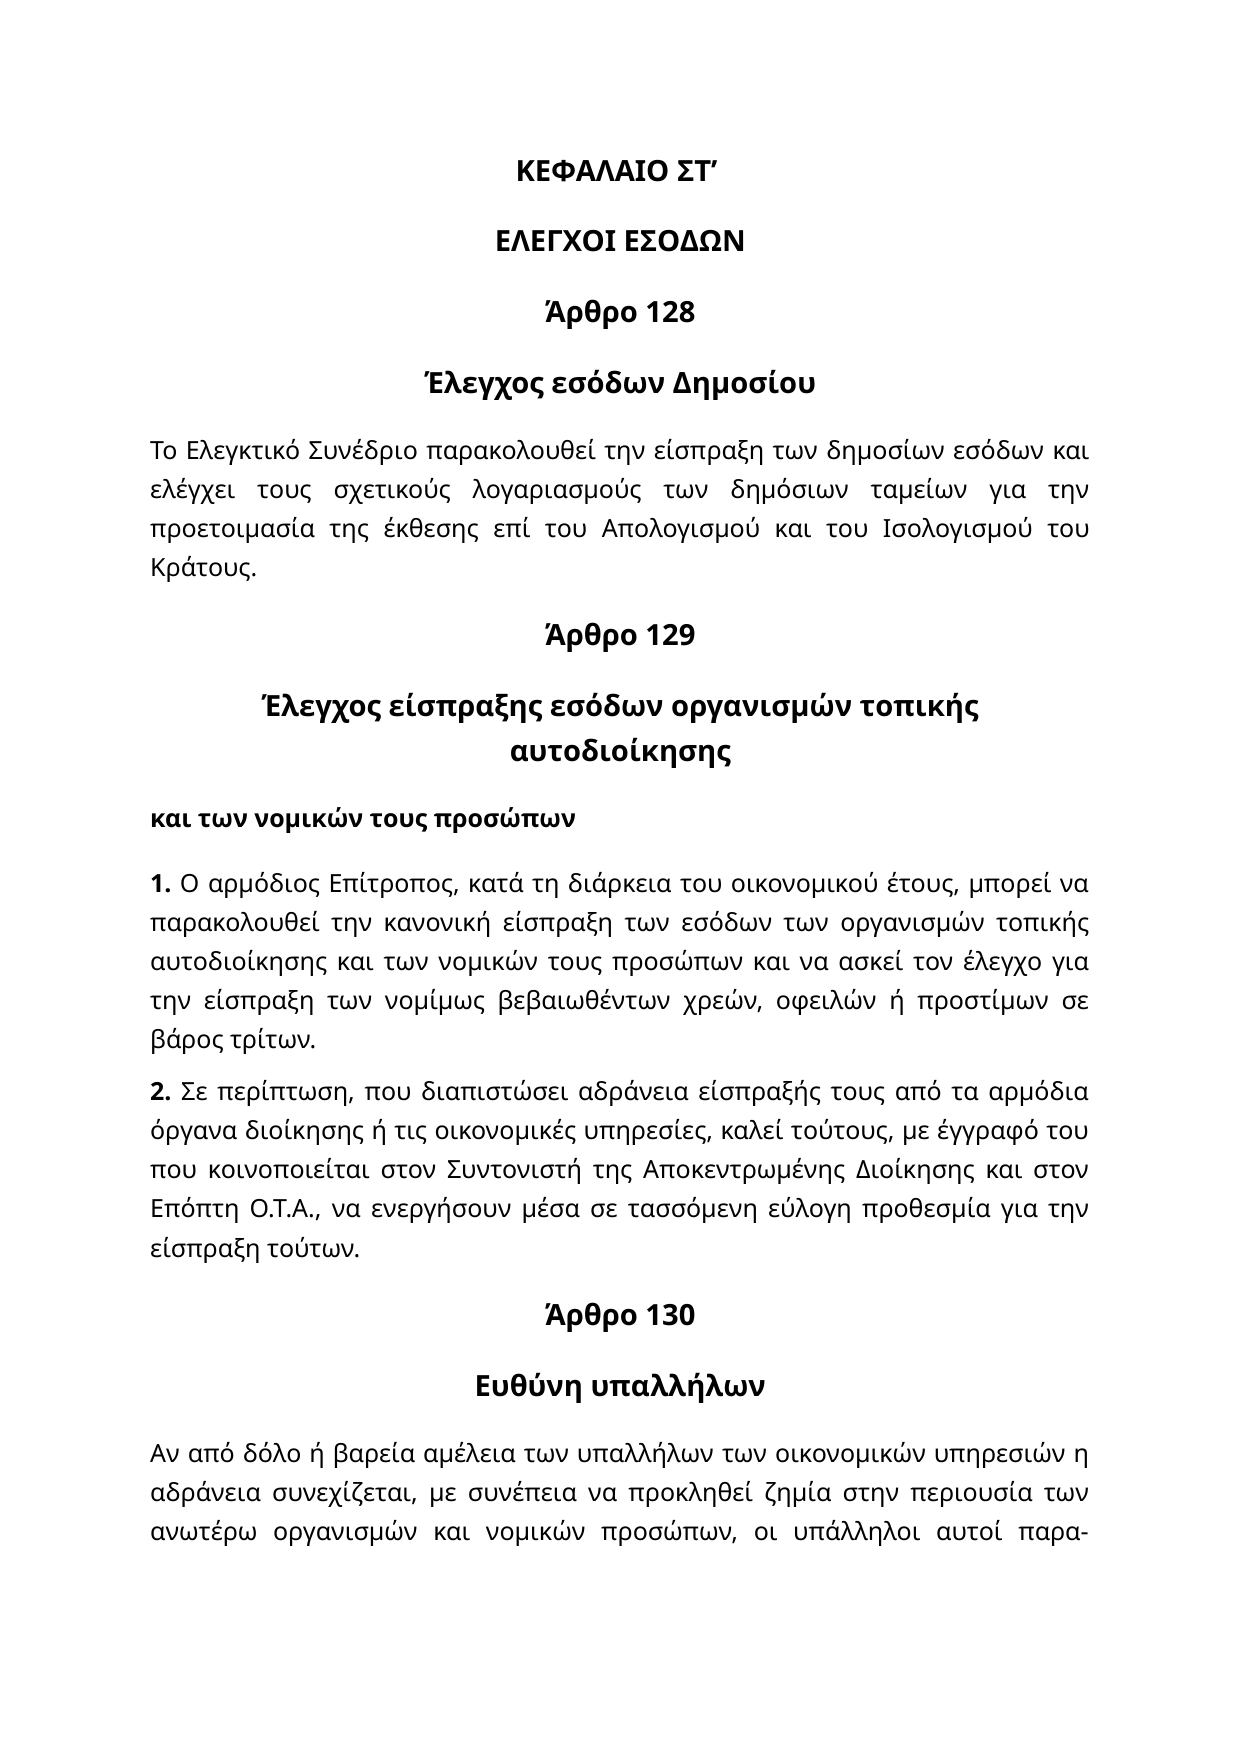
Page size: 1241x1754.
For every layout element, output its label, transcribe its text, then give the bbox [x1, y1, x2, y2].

text 1. Ο αρμόδιος Επίτροπος, κατά τη διάρκεια του οικονομικού έτους, μπορεί να παρακολουθεί την κανονική είσπραξη των εσόδων των οργανισμών τοπικής αυτοδιοίκησης και των νομικών τους προσώπων και να ασκεί τον έλεγχο για την είσπραξη των νομίμως βεβαιωθέντων χρεών, οφειλών ή προστίμων σε βάρος τρίτων. [150, 865, 1090, 1056]
subtitle Έλεγχος είσπραξης εσόδων οργανισμών τοπικής αυτοδιοίκησης [150, 685, 1090, 770]
text Αν από δόλο ή βαρεία αμέλεια των υπαλλήλων των οικονομικών υπηρεσιών η αδράνεια συνεχίζεται, με συνέπεια να προκληθεί ζημία στην περιουσία των ανωτέρω οργανισμών και νομικών προσώπων, οι υπάλληλοι αυτοί παρα- [150, 1436, 1090, 1548]
subtitle Ευθύνη υπαλλήλων [150, 1365, 1090, 1405]
subtitle Άρθρο 128 [150, 291, 1090, 331]
subtitle Άρθρο 129 [150, 614, 1090, 654]
text 2. Σε περίπτωση, που διαπιστώσει αδράνεια είσπραξής τους από τα αρμόδια όργανα διοίκησης ή τις οικονομικές υπηρεσίες, καλεί τούτους, με έγγραφό του που κοινοποιείται στον Συντονιστή της Αποκεντρωμένης Διοίκησης και στον Επόπτη Ο.Τ.Α., να ενεργήσουν μέσα σε τασσόμενη εύλογη προθεσμία για την είσπραξη τούτων. [150, 1073, 1090, 1264]
subtitle Άρθρο 130 [150, 1294, 1090, 1334]
subtitle Έλεγχος εσόδων Δημοσίου [150, 362, 1090, 402]
subtitle EΛΕΓΧΟΙ ΕΣΟΔΩΝ [150, 221, 1090, 260]
subtitle ΚΕΦΑΛΑΙΟ ΣΤ’ [150, 150, 1090, 190]
text Το Ελεγκτικό Συνέδριο παρακολουθεί την είσπραξη των δημοσίων εσόδων και ελέγχει τους σχετικούς λογαριασμούς των δημόσιων ταμείων για την προετοιμασία της έκθεσης επί του Απολογισμού και του Ισολογισμού του Κράτους. [150, 432, 1090, 584]
text και των νομικών τους προσώπων [150, 801, 1090, 835]
